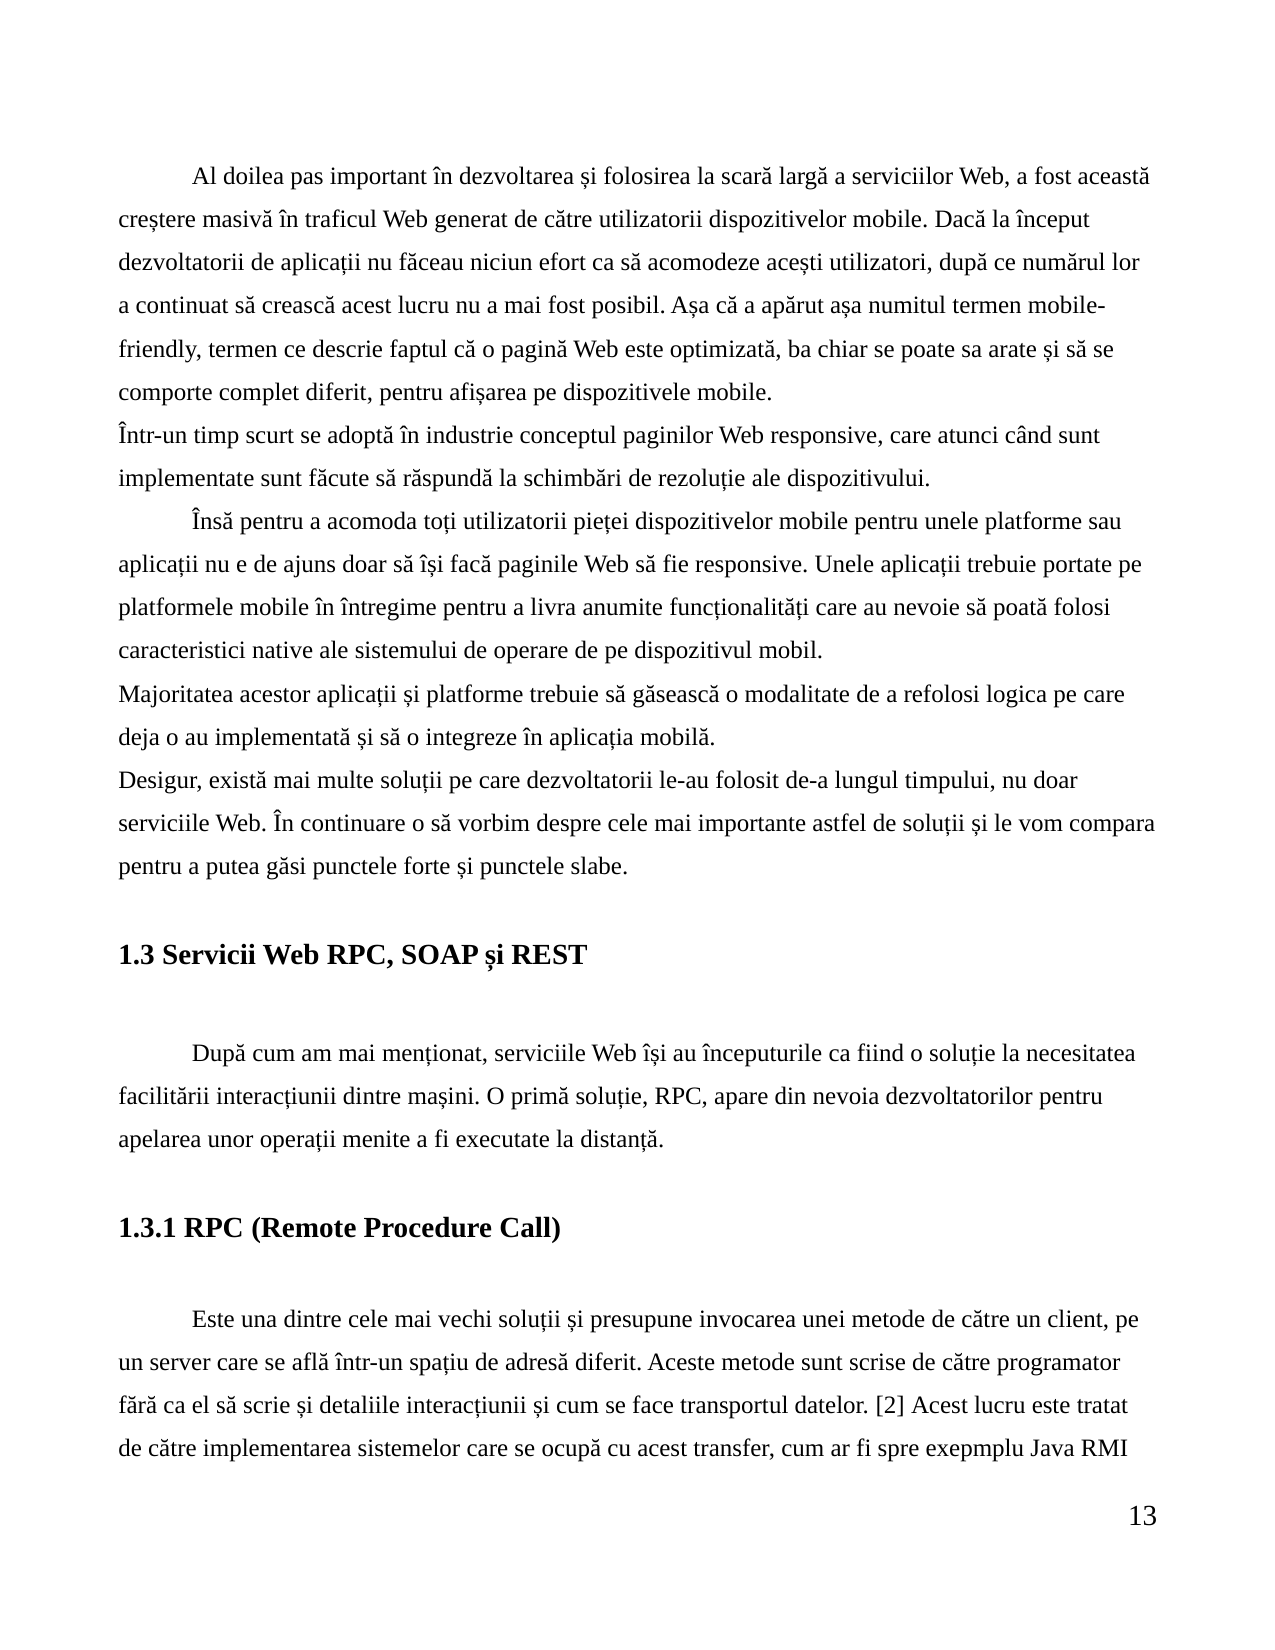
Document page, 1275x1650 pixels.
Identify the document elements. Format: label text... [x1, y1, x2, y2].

text Este una dintre cele mai vechi soluții și presupune invocarea unei metode de către un client, pe un server care se află într-un spațiu de adresă diferit. Aceste metode sunt scrise de către programator fără ca el să scrie și detaliile interacțiunii și cum se face transportul datelor. [2] Acest lucru este tratat de către implementarea sistemelor care se ocupă cu acest transfer, cum ar fi spre exepmplu Java RMI [118, 1304, 1157, 1462]
text Al doilea pas important în dezvoltarea și folosirea la scară largă a serviciilor Web, a fost această creștere masivă în traficul Web generat de către utilizatorii dispozitivelor mobile. Dacă la început dezvoltatorii de aplicații nu făceau niciun efort ca să acomodeze acești utilizatori, după ce numărul lor a continuat să crească acest lucru nu a mai fost posibil. Așa că a apărut așa numitul termen mobile-friendly, termen ce descrie faptul că o pagină Web este optimizată, ba chiar se poate sa arate și să se comporte complet diferit, pentru afișarea pe dispozitivele mobile. [118, 161, 1157, 406]
text După cum am mai menționat, serviciile Web își au începuturile ca fiind o soluție la necesitatea facilitării interacțiunii dintre mașini. O primă soluție, RPC, apare din nevoia dezvoltatorilor pentru apelarea unor operații menite a fi executate la distanță. [118, 1038, 1157, 1153]
text 1.3.1 RPC (Remote Procedure Call) [118, 1211, 1157, 1244]
text Însă pentru a acomoda toți utilizatorii pieței dispozitivelor mobile pentru unele platforme sau aplicații nu e de ajuns doar să își facă paginile Web să fie responsive. Unele aplicații trebuie portate pe platformele mobile în întregime pentru a livra anumite funcționalități care au nevoie să poată folosi caracteristici native ale sistemului de operare de pe dispozitivul mobil. [118, 506, 1157, 664]
text Majoritatea acestor aplicații și platforme trebuie să găsească o modalitate de a refolosi logica pe care deja o au implementată și să o integreze în aplicația mobilă. [118, 679, 1157, 751]
text 1.3 Servicii Web RPC, SOAP și REST [118, 937, 1157, 971]
text Într-un timp scurt se adoptă în industrie conceptul paginilor Web responsive, care atunci când sunt implementate sunt făcute să răspundă la schimbări de rezoluție ale dispozitivului. [118, 420, 1157, 492]
text Desigur, există mai multe soluții pe care dezvoltatorii le-au folosit de-a lungul timpului, nu doar serviciile Web. În continuare o să vorbim despre cele mai importante astfel de soluții și le vom compara pentru a putea găsi punctele forte și punctele slabe. [118, 765, 1157, 880]
